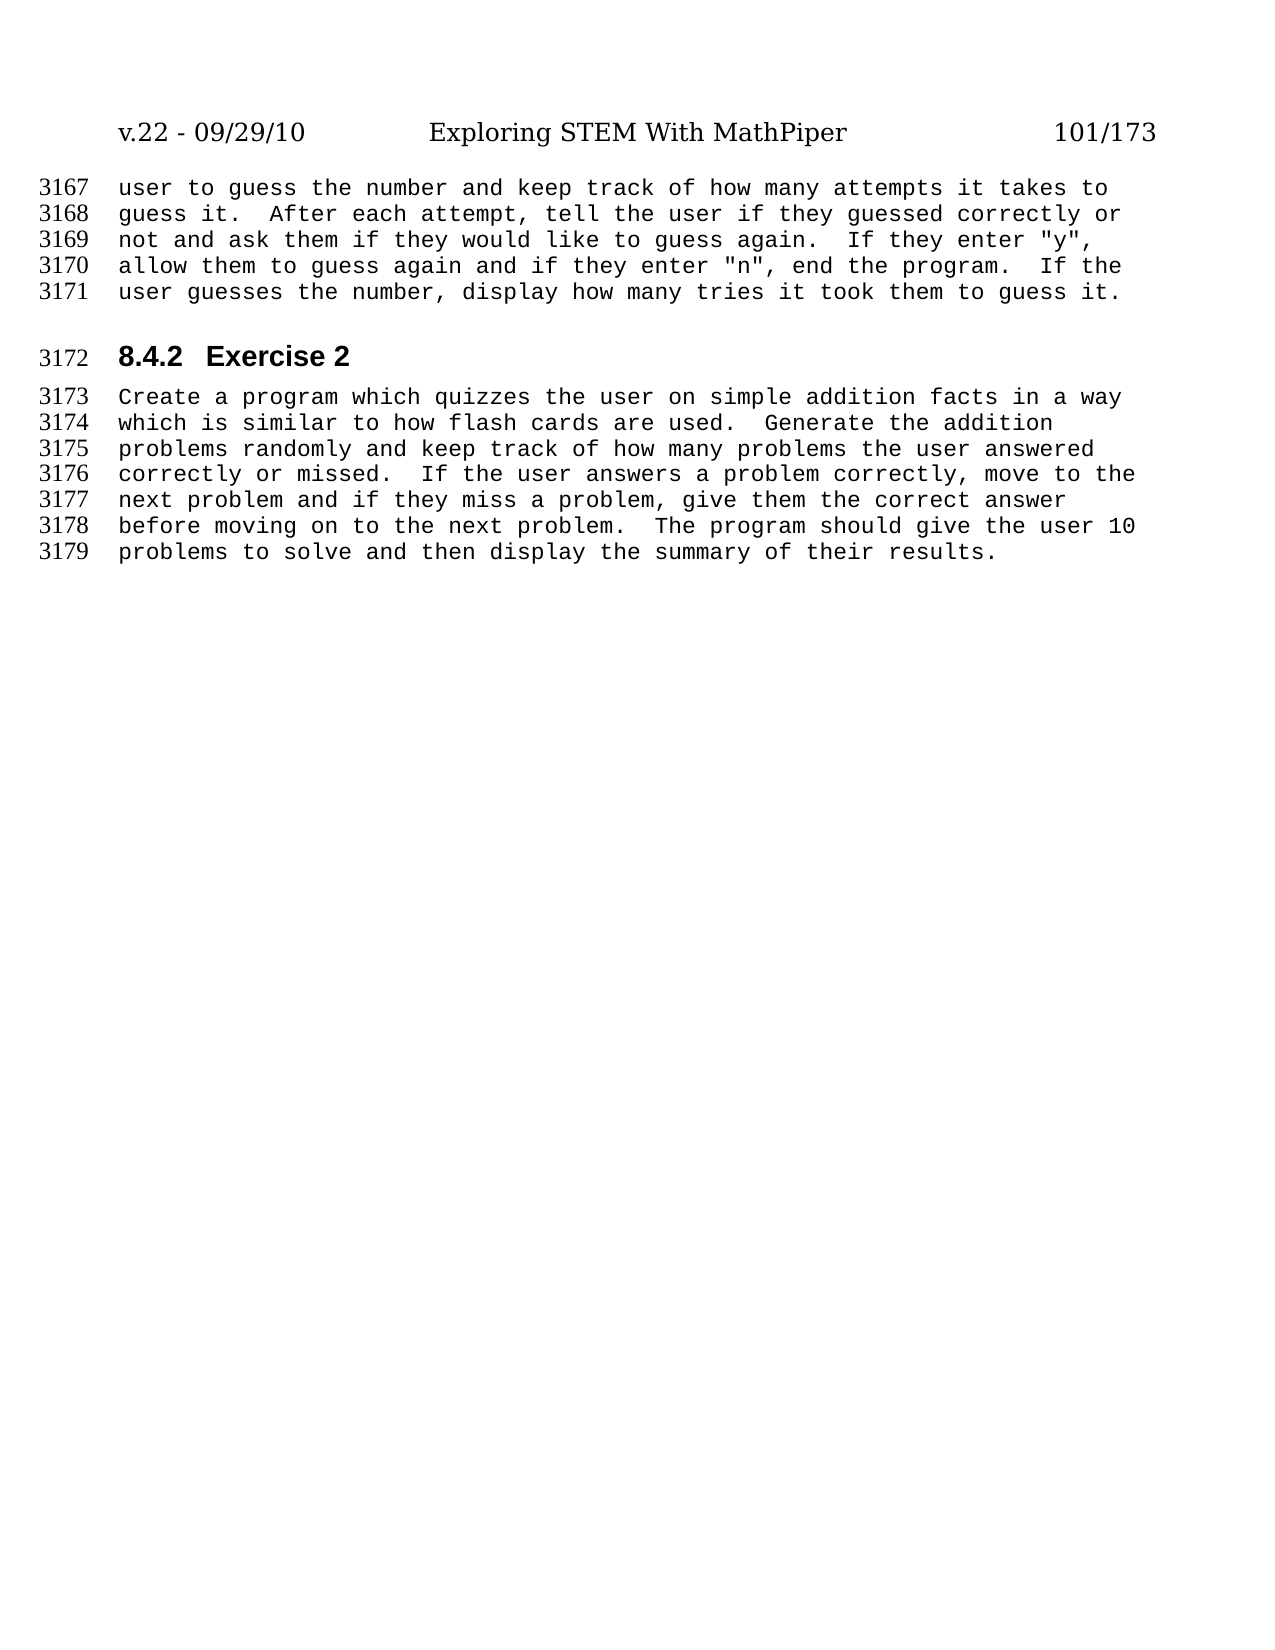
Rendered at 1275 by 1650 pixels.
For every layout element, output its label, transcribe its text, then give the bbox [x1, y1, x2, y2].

subtitle Exercise 2 [118, 339, 1157, 373]
text Create a program which quizzes the user on simple addition facts in a way which is similar to how flash cards are used. Generate the addition problems randomly and keep track of how many problems the user answered correctly or missed. If the user answers a problem correctly, move to the next problem and if they miss a problem, give them the correct answer before moving on to the next problem. The program should give the user 10 problems to solve and then display the summary of their results. [118, 385, 1157, 567]
text user to guess the number and keep track of how many attempts it takes to guess it. After each attempt, tell the user if they guessed correctly or not and ask them if they would like to guess again. If they enter "y", allow them to guess again and if they enter "n", end the program. If the user guesses the number, display how many tries it took them to guess it. [118, 177, 1157, 306]
